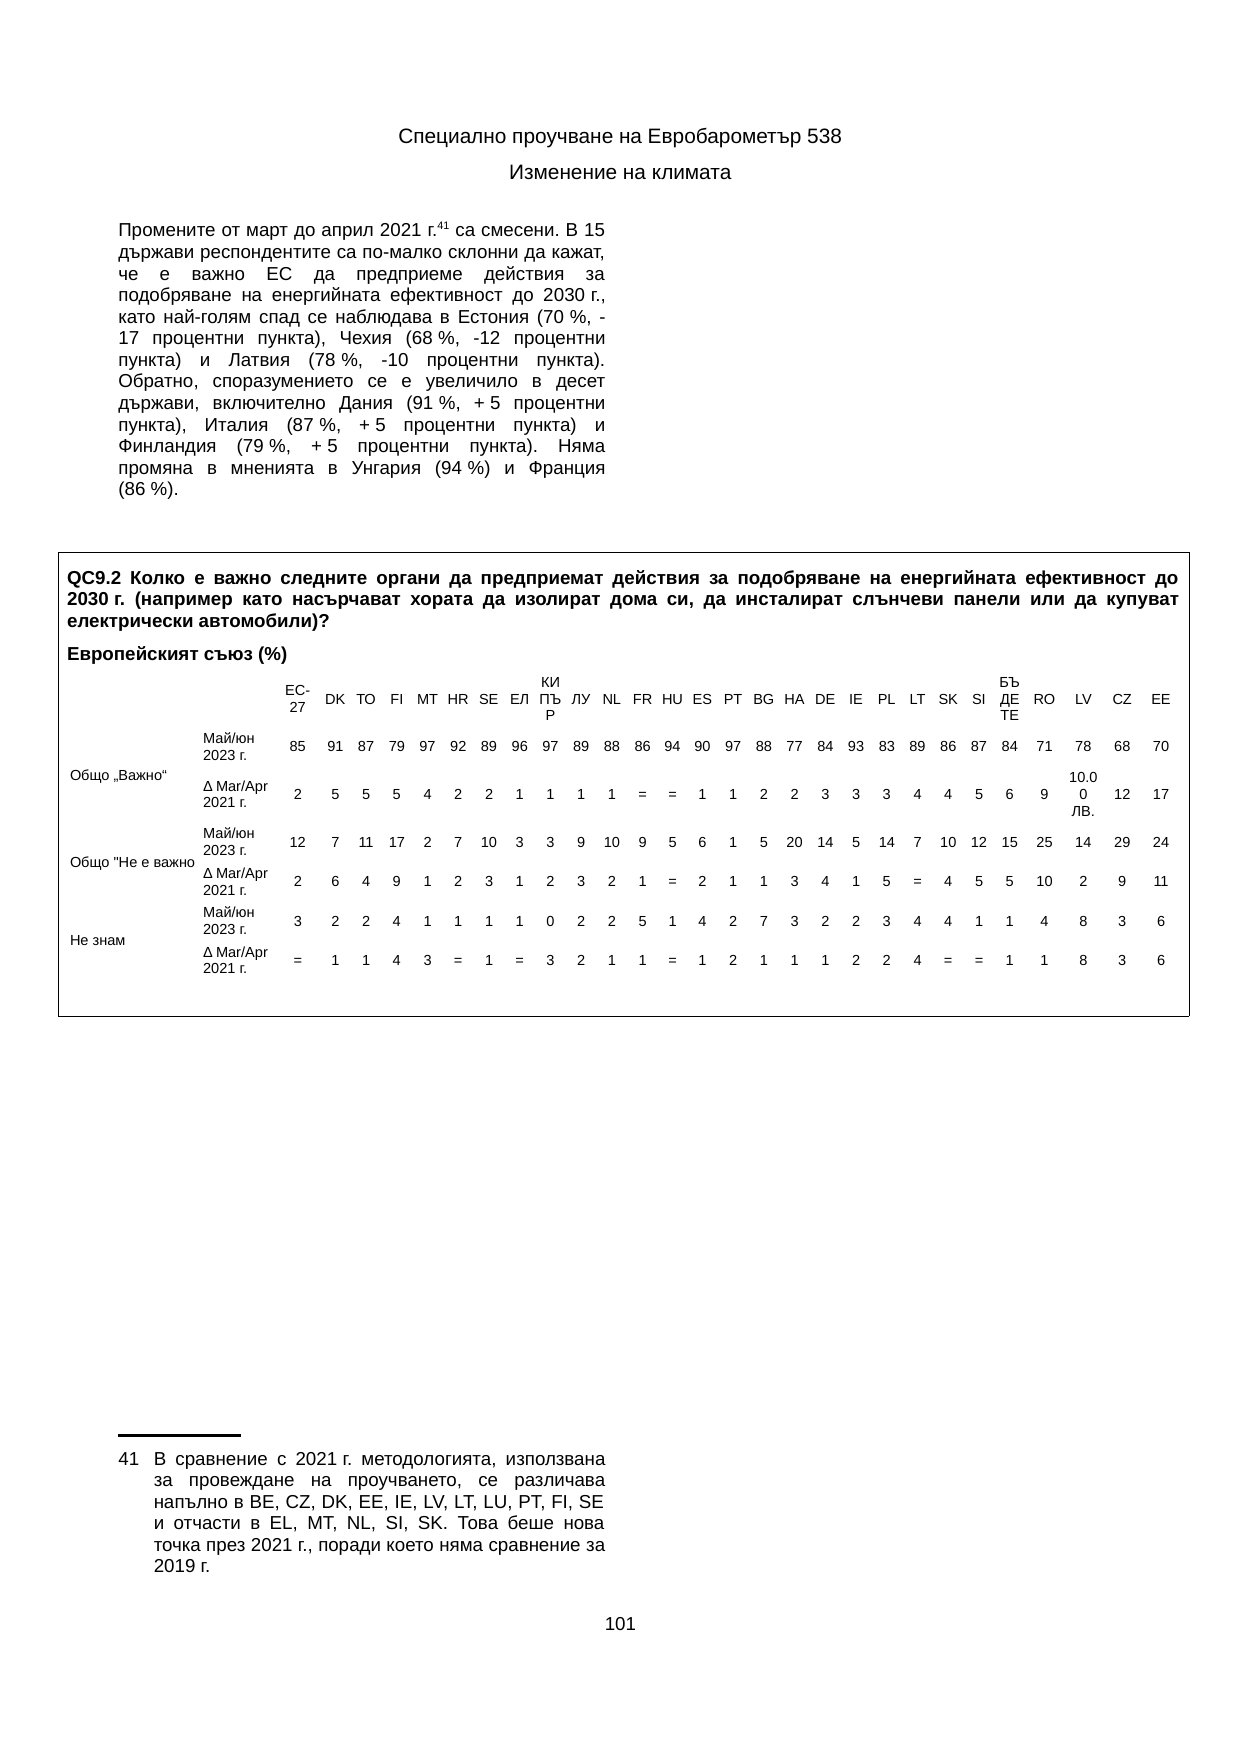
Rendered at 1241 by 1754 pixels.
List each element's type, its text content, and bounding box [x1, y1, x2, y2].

table_cell 5 [350, 766, 381, 822]
text QC9.2 Колко е важно следните органи да предприемат действия за подобряване на енергийната ефективност до 2030 г. (например като насърчават хората да изолират дома си, да инсталират слънчеви панели или да купуват електрически автомобили)? [67, 567, 1180, 631]
table_cell 4 [1025, 901, 1064, 940]
table_cell 2 [596, 862, 627, 901]
table_cell 87 [963, 727, 994, 766]
table_cell 2 [596, 901, 627, 940]
table_cell 1 [412, 862, 443, 901]
table_header ЛУ [566, 671, 596, 727]
table_cell 3 [535, 940, 566, 980]
table_cell 3 [535, 822, 566, 862]
table_cell 6 [1141, 940, 1180, 980]
table_cell 1 [473, 940, 504, 980]
table_cell Май/юн 2023 г. [200, 727, 275, 766]
table_cell 97 [535, 727, 566, 766]
table_cell 3 [810, 766, 840, 822]
table_cell 89 [566, 727, 596, 766]
table_cell 1 [687, 766, 717, 822]
table_cell 10 [596, 822, 627, 862]
table_header CZ [1103, 671, 1141, 727]
table_header EE [1141, 671, 1180, 727]
table_cell 1 [718, 766, 748, 822]
table_cell 4 [412, 766, 443, 822]
table_cell 8 [1064, 901, 1102, 940]
table_header [67, 671, 200, 727]
table_cell 5 [963, 766, 994, 822]
table_cell 3 [566, 862, 596, 901]
text Промените от март до април 2021 г. са смесени. В 15 държави респондентите са по-малко склонни да кажат, че е важно ЕС да предприеме действия за подобряване на енергийната ефективност до 2030 г., като най-голям спад се наблюдава в Естония (70 %, -17 процентни пункта), Чехия (68 %, -12 процентни пункта) и Латвия (78 %, -10 процентни пункта). Обратно, споразумението се е увеличило в десет държави, включително Дания (91 %, + 5 процентни пункта), Италия (87 %, + 5 процентни пункта) и Финландия (79 %, + 5 процентни пункта). Няма промяна в мненията в Унгария (94 %) и Франция (86 %). [118, 219, 605, 499]
table_cell 1 [412, 901, 443, 940]
table_cell 14 [871, 822, 902, 862]
table_cell 3 [779, 901, 810, 940]
table_cell 85 [275, 727, 320, 766]
table_cell 6 [1141, 901, 1180, 940]
table_cell 4 [902, 940, 933, 980]
table_cell 8 [1064, 940, 1102, 980]
table_cell = [902, 862, 933, 901]
table_cell 4 [810, 862, 840, 901]
table_cell 2 [1064, 862, 1102, 901]
table_cell 4 [350, 862, 381, 901]
table_cell 93 [840, 727, 871, 766]
table_cell 2 [320, 901, 350, 940]
table_cell 10.00 ЛВ. [1064, 766, 1102, 822]
table_cell Май/юн 2023 г. [200, 822, 275, 862]
table_cell 94 [658, 727, 687, 766]
table_cell = [963, 940, 994, 980]
table_cell 1 [350, 940, 381, 980]
table_cell 1 [748, 940, 779, 980]
table_cell 1 [535, 766, 566, 822]
table_cell = [275, 940, 320, 980]
table_cell 2 [718, 901, 748, 940]
table_cell 9 [627, 822, 658, 862]
table_cell 4 [687, 901, 717, 940]
table_cell 7 [320, 822, 350, 862]
table_cell 2 [871, 940, 902, 980]
table_cell Не знам [67, 901, 200, 980]
table_header КИПЪР [535, 671, 566, 727]
table_cell 17 [381, 822, 412, 862]
table_cell 92 [443, 727, 473, 766]
table_cell 3 [275, 901, 320, 940]
table_cell 1 [779, 940, 810, 980]
table_cell 1 [504, 766, 535, 822]
table_cell 2 [566, 901, 596, 940]
table_cell Общо "Не е важно [67, 822, 200, 901]
table_cell 12 [963, 822, 994, 862]
table_header ЕЛ [504, 671, 535, 727]
table_cell 1 [627, 940, 658, 980]
table_cell 7 [443, 822, 473, 862]
table_cell 5 [963, 862, 994, 901]
table_cell = [627, 766, 658, 822]
table_cell 5 [994, 862, 1025, 901]
table_cell 2 [840, 901, 871, 940]
table_cell 9 [1025, 766, 1064, 822]
table_header PT [718, 671, 748, 727]
table_cell 4 [902, 766, 933, 822]
table_cell 97 [412, 727, 443, 766]
table_cell 78 [1064, 727, 1102, 766]
table_header SI [963, 671, 994, 727]
table_cell 5 [627, 901, 658, 940]
table_cell 77 [779, 727, 810, 766]
table_cell 2 [779, 766, 810, 822]
table_cell 7 [902, 822, 933, 862]
table_header NL [596, 671, 627, 727]
table_cell 1 [658, 901, 687, 940]
table_cell = [658, 766, 687, 822]
table_cell 2 [566, 940, 596, 980]
table_cell 1 [627, 862, 658, 901]
table_cell 14 [810, 822, 840, 862]
table_cell 5 [658, 822, 687, 862]
table_cell 2 [350, 901, 381, 940]
table_cell 3 [1103, 901, 1141, 940]
table_cell 11 [1141, 862, 1180, 901]
table_header BG [748, 671, 779, 727]
table_cell 2 [748, 766, 779, 822]
table_header НА [779, 671, 810, 727]
table_cell 1 [994, 940, 1025, 980]
table_cell 1 [504, 901, 535, 940]
table_cell 1 [1025, 940, 1064, 980]
table_cell 89 [902, 727, 933, 766]
table_cell 84 [994, 727, 1025, 766]
table_header [200, 671, 275, 727]
text Европейският съюз (%) [67, 643, 1180, 665]
table_cell 20 [779, 822, 810, 862]
table_cell 88 [596, 727, 627, 766]
table_cell 3 [871, 901, 902, 940]
table_header SK [933, 671, 963, 727]
table_cell = [658, 940, 687, 980]
table_cell 1 [718, 862, 748, 901]
table_cell = [504, 940, 535, 980]
table_cell 70 [1141, 727, 1180, 766]
table_cell 1 [473, 901, 504, 940]
table_cell 1 [687, 940, 717, 980]
table_cell 3 [779, 862, 810, 901]
table_cell 4 [933, 862, 963, 901]
table_cell 24 [1141, 822, 1180, 862]
table_cell 86 [627, 727, 658, 766]
table_cell 1 [748, 862, 779, 901]
table_cell 3 [840, 766, 871, 822]
table_cell 2 [535, 862, 566, 901]
table_cell 5 [320, 766, 350, 822]
table_cell 5 [748, 822, 779, 862]
table_cell 11 [350, 822, 381, 862]
table_header FR [627, 671, 658, 727]
table_header БЪДЕТЕ [994, 671, 1025, 727]
table_cell 12 [275, 822, 320, 862]
table_cell 4 [933, 901, 963, 940]
table_cell 86 [933, 727, 963, 766]
table_cell 1 [443, 901, 473, 940]
table_cell 6 [687, 822, 717, 862]
table_cell 2 [840, 940, 871, 980]
table_cell = [443, 940, 473, 980]
table_header PL [871, 671, 902, 727]
table_cell 1 [596, 940, 627, 980]
table_cell 68 [1103, 727, 1141, 766]
table_header FI [381, 671, 412, 727]
table_cell 2 [275, 862, 320, 901]
table_cell 2 [443, 766, 473, 822]
table_header MT [412, 671, 443, 727]
table_cell 1 [320, 940, 350, 980]
table_cell 10 [473, 822, 504, 862]
table_cell 3 [871, 766, 902, 822]
table_cell 2 [275, 766, 320, 822]
table_cell 3 [473, 862, 504, 901]
table_cell 83 [871, 727, 902, 766]
table_cell 1 [718, 822, 748, 862]
table_cell 12 [1103, 766, 1141, 822]
table_header ES [687, 671, 717, 727]
table_cell 89 [473, 727, 504, 766]
table_cell 87 [350, 727, 381, 766]
table_cell Δ Mar/Apr 2021 г. [200, 940, 275, 980]
table_cell 5 [871, 862, 902, 901]
table_cell 71 [1025, 727, 1064, 766]
table_cell 1 [840, 862, 871, 901]
table_cell Δ Mar/Apr 2021 г. [200, 766, 275, 822]
table_cell 6 [994, 766, 1025, 822]
table_cell 15 [994, 822, 1025, 862]
table_cell 17 [1141, 766, 1180, 822]
table_cell 1 [963, 901, 994, 940]
table_cell 2 [443, 862, 473, 901]
table_cell 90 [687, 727, 717, 766]
table_header DK [320, 671, 350, 727]
table_cell 4 [933, 766, 963, 822]
table_cell 2 [473, 766, 504, 822]
table_cell 96 [504, 727, 535, 766]
table_cell 9 [566, 822, 596, 862]
table_cell = [658, 862, 687, 901]
table_cell 1 [566, 766, 596, 822]
text В сравнение с 2021 г. методологията, използвана за провеждане на проучването, се различава напълно в BE, CZ, DK, EE, IE, LV, LT, LU, PT, FI, SE и отчасти в EL, MT, NL, SI, SK. Това беше нова точка през 2021 г., поради което няма сравнение за 2019 г. [118, 1447, 605, 1577]
table_cell 7 [748, 901, 779, 940]
table_header DE [810, 671, 840, 727]
table_cell 2 [718, 940, 748, 980]
table_cell 3 [504, 822, 535, 862]
table_header LT [902, 671, 933, 727]
table_cell 1 [596, 766, 627, 822]
table_cell 4 [381, 940, 412, 980]
table_cell 9 [381, 862, 412, 901]
table_cell 3 [412, 940, 443, 980]
table_cell 10 [933, 822, 963, 862]
table_header ЕС-27 [275, 671, 320, 727]
table_cell 88 [748, 727, 779, 766]
table_header HR [443, 671, 473, 727]
table_cell 3 [1103, 940, 1141, 980]
table_cell 5 [840, 822, 871, 862]
table_cell 6 [320, 862, 350, 901]
table_header ТО [350, 671, 381, 727]
table_cell 14 [1064, 822, 1102, 862]
table_header HU [658, 671, 687, 727]
table_cell 4 [381, 901, 412, 940]
table_cell 4 [902, 901, 933, 940]
table_cell 1 [504, 862, 535, 901]
table_cell 79 [381, 727, 412, 766]
table_header RO [1025, 671, 1064, 727]
table_cell 84 [810, 727, 840, 766]
table_cell 1 [810, 940, 840, 980]
table_cell Май/юн 2023 г. [200, 901, 275, 940]
table_cell 2 [412, 822, 443, 862]
table_cell 1 [994, 901, 1025, 940]
table_cell 29 [1103, 822, 1141, 862]
table_header SE [473, 671, 504, 727]
table_cell 25 [1025, 822, 1064, 862]
table_cell 91 [320, 727, 350, 766]
table_cell Общо „Важно“ [67, 727, 200, 822]
table_cell 2 [810, 901, 840, 940]
table_header LV [1064, 671, 1102, 727]
table_cell 2 [687, 862, 717, 901]
table_cell Δ Mar/Apr 2021 г. [200, 862, 275, 901]
table_cell 10 [1025, 862, 1064, 901]
table_header IE [840, 671, 871, 727]
table_cell = [933, 940, 963, 980]
table_cell 97 [718, 727, 748, 766]
table_cell 0 [535, 901, 566, 940]
table_cell 9 [1103, 862, 1141, 901]
table_cell 5 [381, 766, 412, 822]
